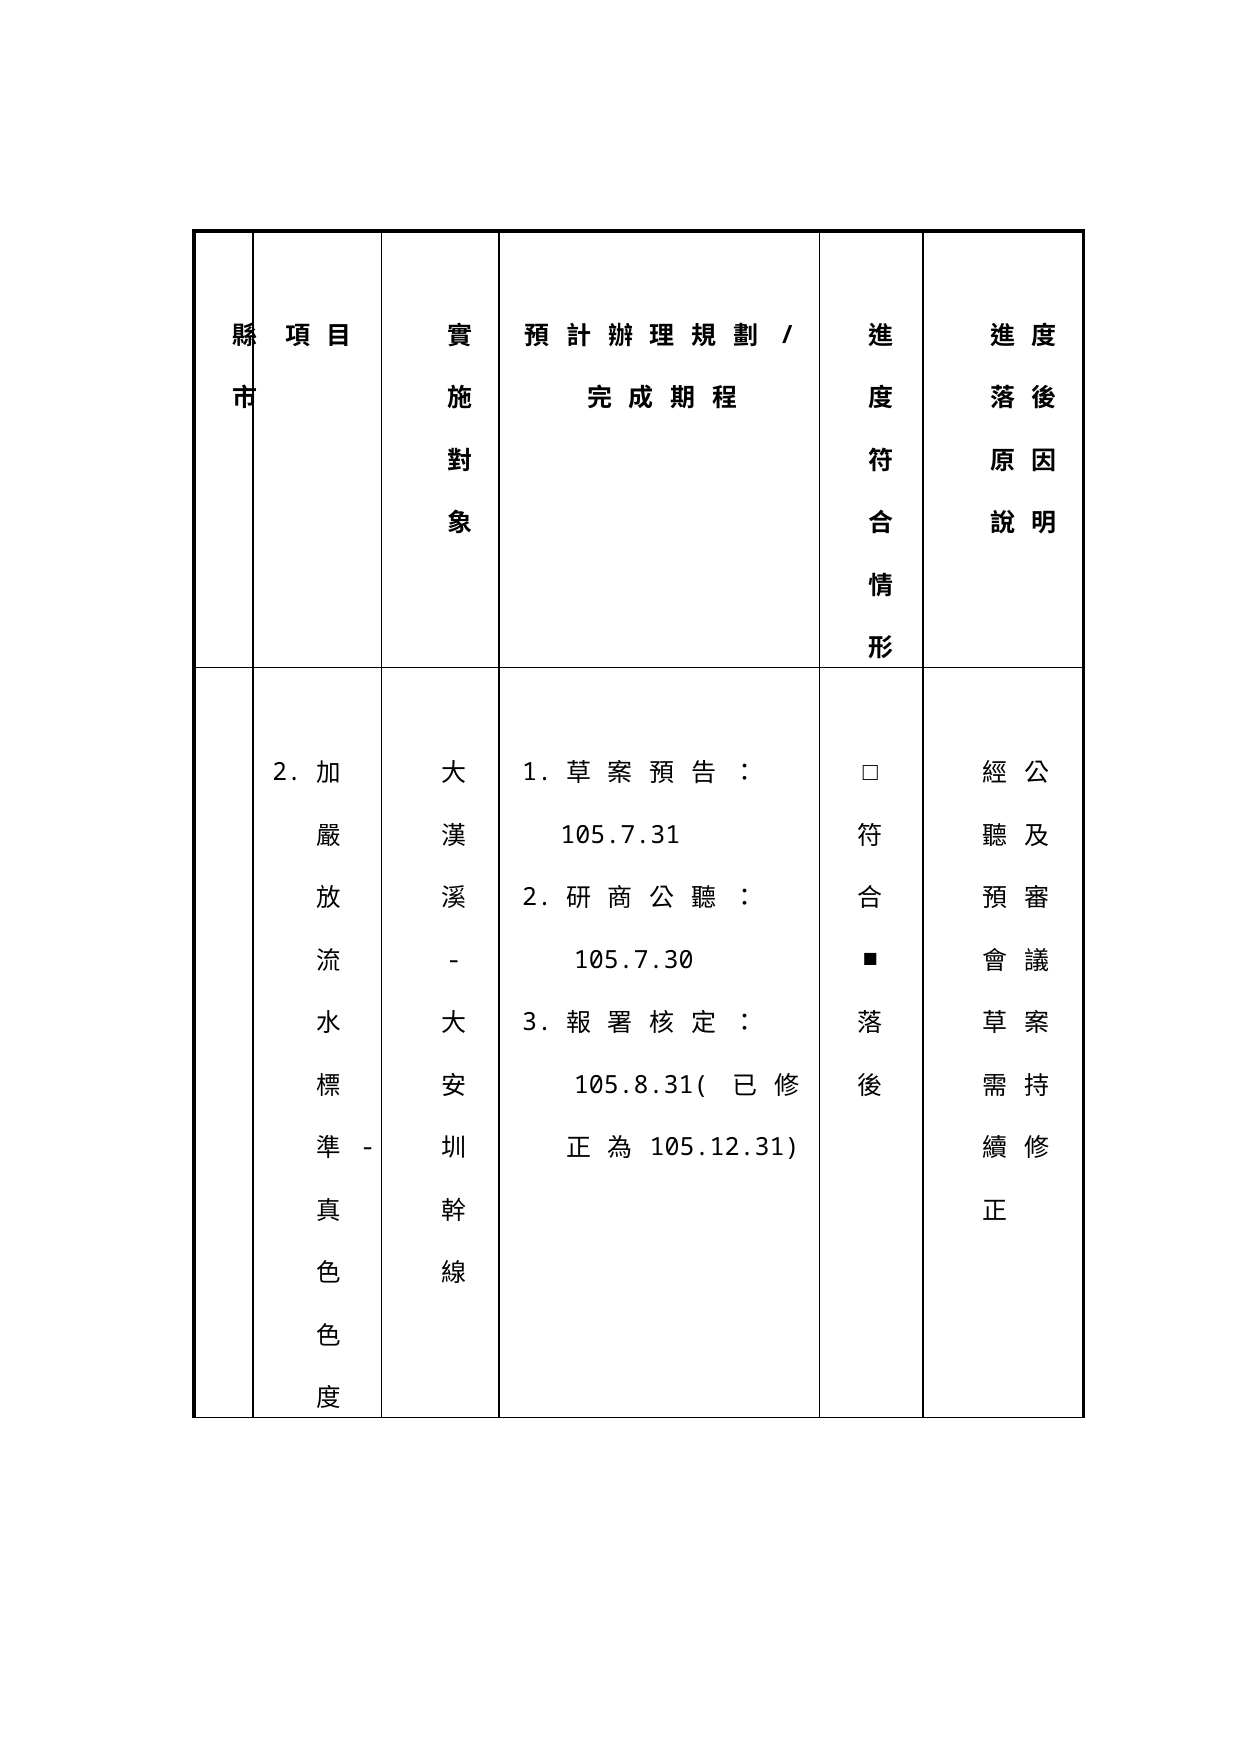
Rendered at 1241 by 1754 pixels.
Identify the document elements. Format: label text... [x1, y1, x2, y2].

table_header 進度符合情形 [820, 233, 922, 667]
table_header 預計辦理規劃/完成期程 [500, 233, 819, 667]
table_cell 1.草案預告：105.7.31 2.研商公聽：105.7.30 3.報署核定：105.8.31(已修正為105.12.31) [500, 668, 819, 1417]
table_header 項目 [254, 233, 381, 667]
table_cell 2.加嚴放流水標準-真色色度 [254, 668, 381, 1417]
table_header 縣市 [196, 233, 252, 667]
table_cell 大漢溪-大安圳幹線 [382, 668, 498, 1417]
table_header 進度落後原因說明 [924, 233, 1082, 667]
table_cell □符合 ■落後 [820, 668, 922, 1417]
table_cell 經公聽及預審會議草案需持續修正 [924, 668, 1082, 1417]
table_header 實施對象 [382, 233, 498, 667]
table_cell 新北市 [196, 668, 252, 1417]
